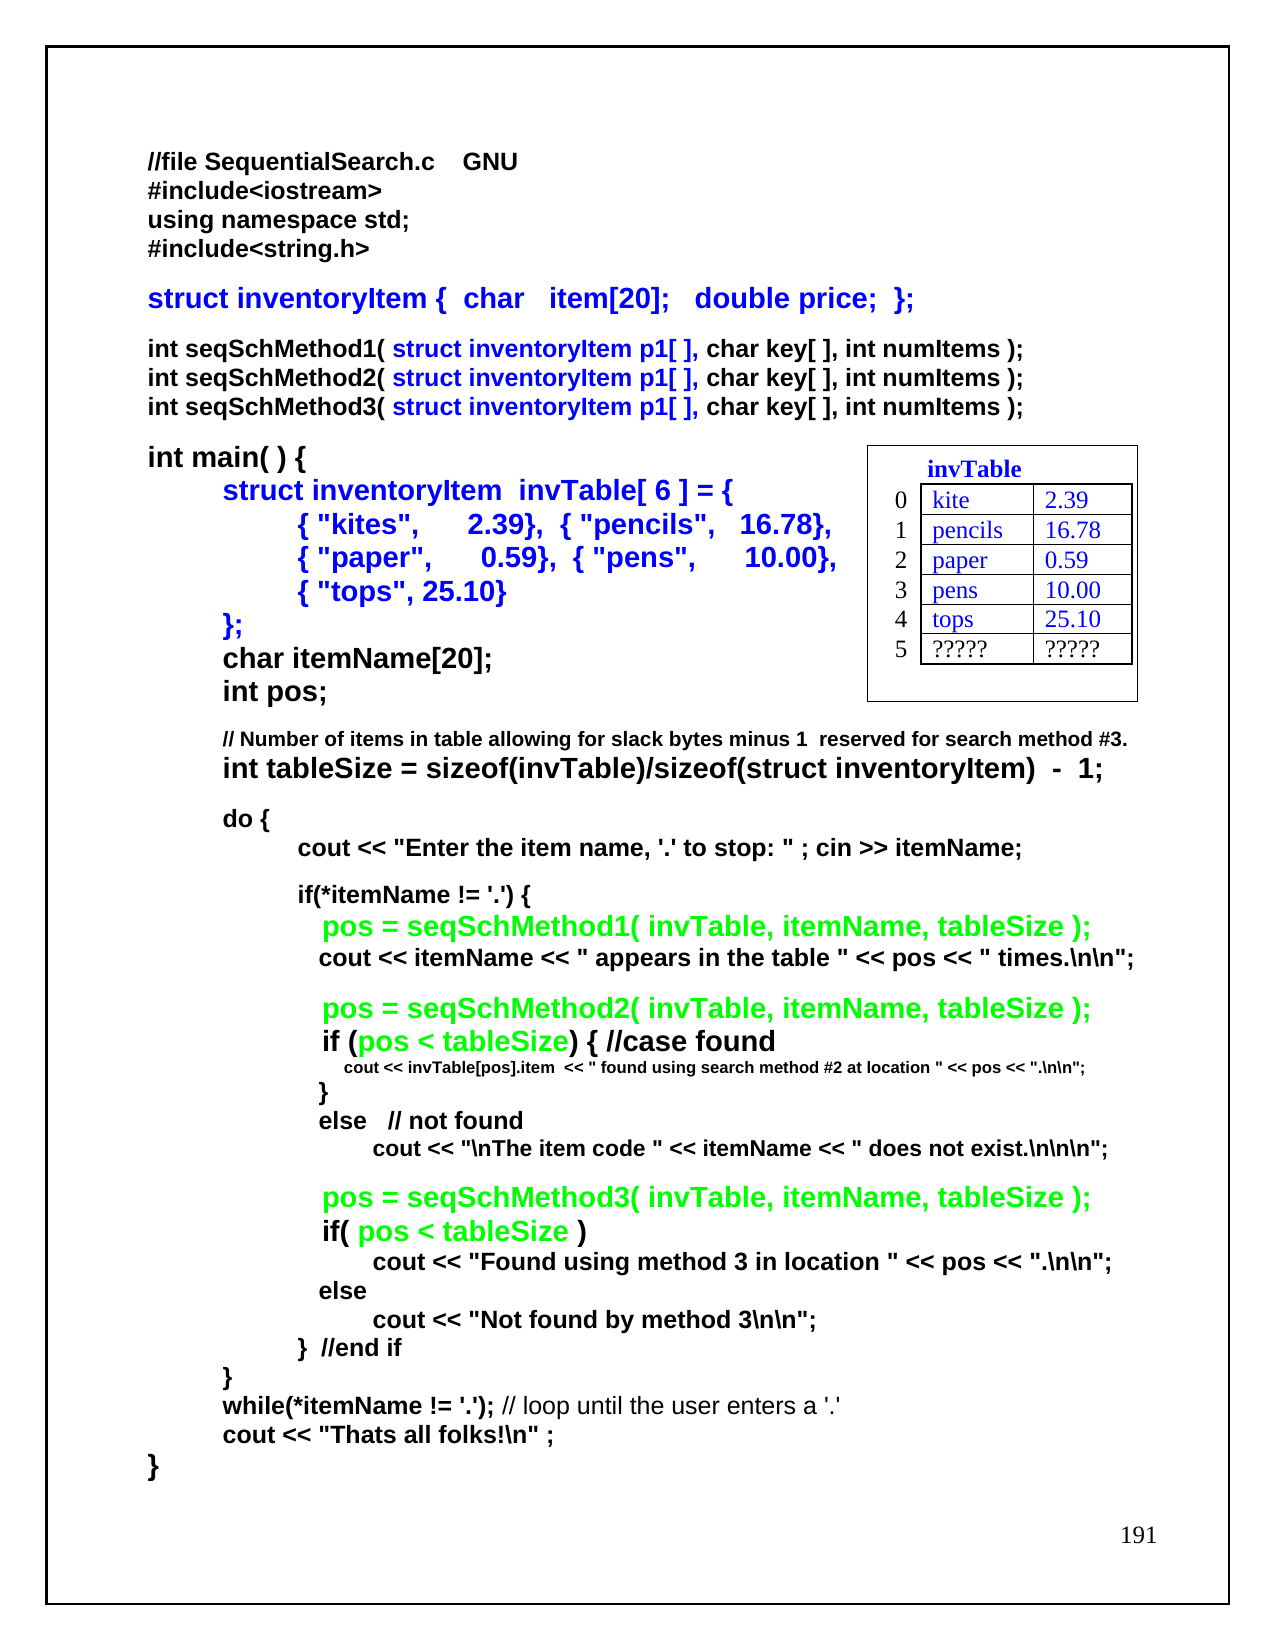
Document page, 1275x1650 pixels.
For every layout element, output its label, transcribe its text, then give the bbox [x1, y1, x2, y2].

text struct inventoryItem { char item[20]; double price; }; [147, 282, 1158, 315]
text int pos; [147, 674, 1158, 708]
table_cell 10.00 [1034, 575, 1131, 603]
text [1138, 641, 1158, 674]
table_cell 4 [883, 604, 920, 633]
text char itemName[20]; [147, 641, 867, 674]
text { "paper", 0.59}, { "pens", 10.00}, [222, 540, 867, 574]
text { "kites", 2.39}, { "pencils", 16.78}, [222, 507, 867, 540]
text //file SequentialSearch.c GNU [147, 147, 1158, 176]
table_header 2.39 [1034, 485, 1131, 514]
table_cell 2 [883, 544, 920, 574]
text cout << "Enter the item name, '.' to stop: " ; cin >> itemName; [147, 833, 1158, 861]
table_header 0 [883, 483, 920, 514]
text #include<string.h> [147, 234, 1158, 262]
table_cell pens [922, 575, 1033, 603]
text int seqSchMethod1( struct inventoryItem p1[ ], char key[ ], int numItems ); [147, 334, 1158, 363]
text } //end if [147, 1333, 1158, 1362]
text while(*itemName != '.'); // loop until the user enters a '.' [147, 1391, 1158, 1419]
text int tableSize = sizeof(invTable)/sizeof(struct inventoryItem) - 1; [147, 751, 1158, 785]
text } [147, 1362, 1158, 1391]
table_cell ????? [922, 634, 1033, 663]
text // Number of items in table allowing for slack bytes minus 1 reserved for search method #3. [147, 727, 1158, 751]
text [1138, 574, 1158, 607]
table_header kite [922, 485, 1033, 514]
text int main( ) { [147, 440, 1158, 473]
text pos = seqSchMethod3( invTable, itemName, tableSize ); [147, 1180, 1158, 1213]
text [1138, 607, 1158, 641]
text pos = seqSchMethod1( invTable, itemName, tableSize ); [147, 909, 1158, 943]
table_cell 0.59 [1034, 545, 1131, 574]
table_cell paper [922, 545, 1033, 574]
text } [147, 1448, 1158, 1482]
text struct inventoryItem invTable[ 6 ] = { [147, 473, 867, 507]
text cout << invTable[pos].item << " found using search method #2 at location " << pos << ".\n\n"; [147, 1058, 1158, 1077]
text cout << "Not found by method 3\n\n"; [147, 1304, 1158, 1333]
text cout << "Found using method 3 in location " << pos << ".\n\n"; [147, 1247, 1158, 1276]
text cout << "\nThe item code " << itemName << " does not exist.\n\n\n"; [147, 1134, 1158, 1161]
table_cell 1 [883, 514, 920, 544]
table_cell 5 [883, 633, 920, 663]
text int seqSchMethod3( struct inventoryItem p1[ ], char key[ ], int numItems ); [147, 392, 1158, 421]
text else // not found [147, 1106, 1158, 1134]
text do { [147, 804, 1158, 833]
table_cell 25.10 [1034, 605, 1131, 633]
text cout << "Thats all folks!\n" ; [147, 1419, 1158, 1448]
text if( pos < tableSize ) [147, 1213, 1158, 1247]
table_cell 16.78 [1034, 515, 1131, 544]
text } [147, 1077, 1158, 1106]
table_cell tops [922, 605, 1033, 633]
table_cell pencils [922, 515, 1033, 544]
text else [147, 1276, 1158, 1304]
text int seqSchMethod2( struct inventoryItem p1[ ], char key[ ], int numItems ); [147, 363, 1158, 392]
table_cell ????? [1034, 634, 1131, 663]
text cout << itemName << " appears in the table " << pos << " times.\n\n"; [147, 943, 1158, 972]
table_cell 3 [883, 574, 920, 603]
text if(*itemName != '.') { [147, 881, 1158, 909]
text invTable [883, 454, 1122, 483]
text using namespace std; [147, 205, 1158, 234]
text #include<iostream> [147, 176, 1158, 205]
text if (pos < tableSize) { //case found [147, 1024, 1158, 1058]
text }; [147, 607, 867, 641]
text pos = seqSchMethod2( invTable, itemName, tableSize ); [147, 991, 1158, 1024]
text { "tops", 25.10} [222, 574, 867, 607]
